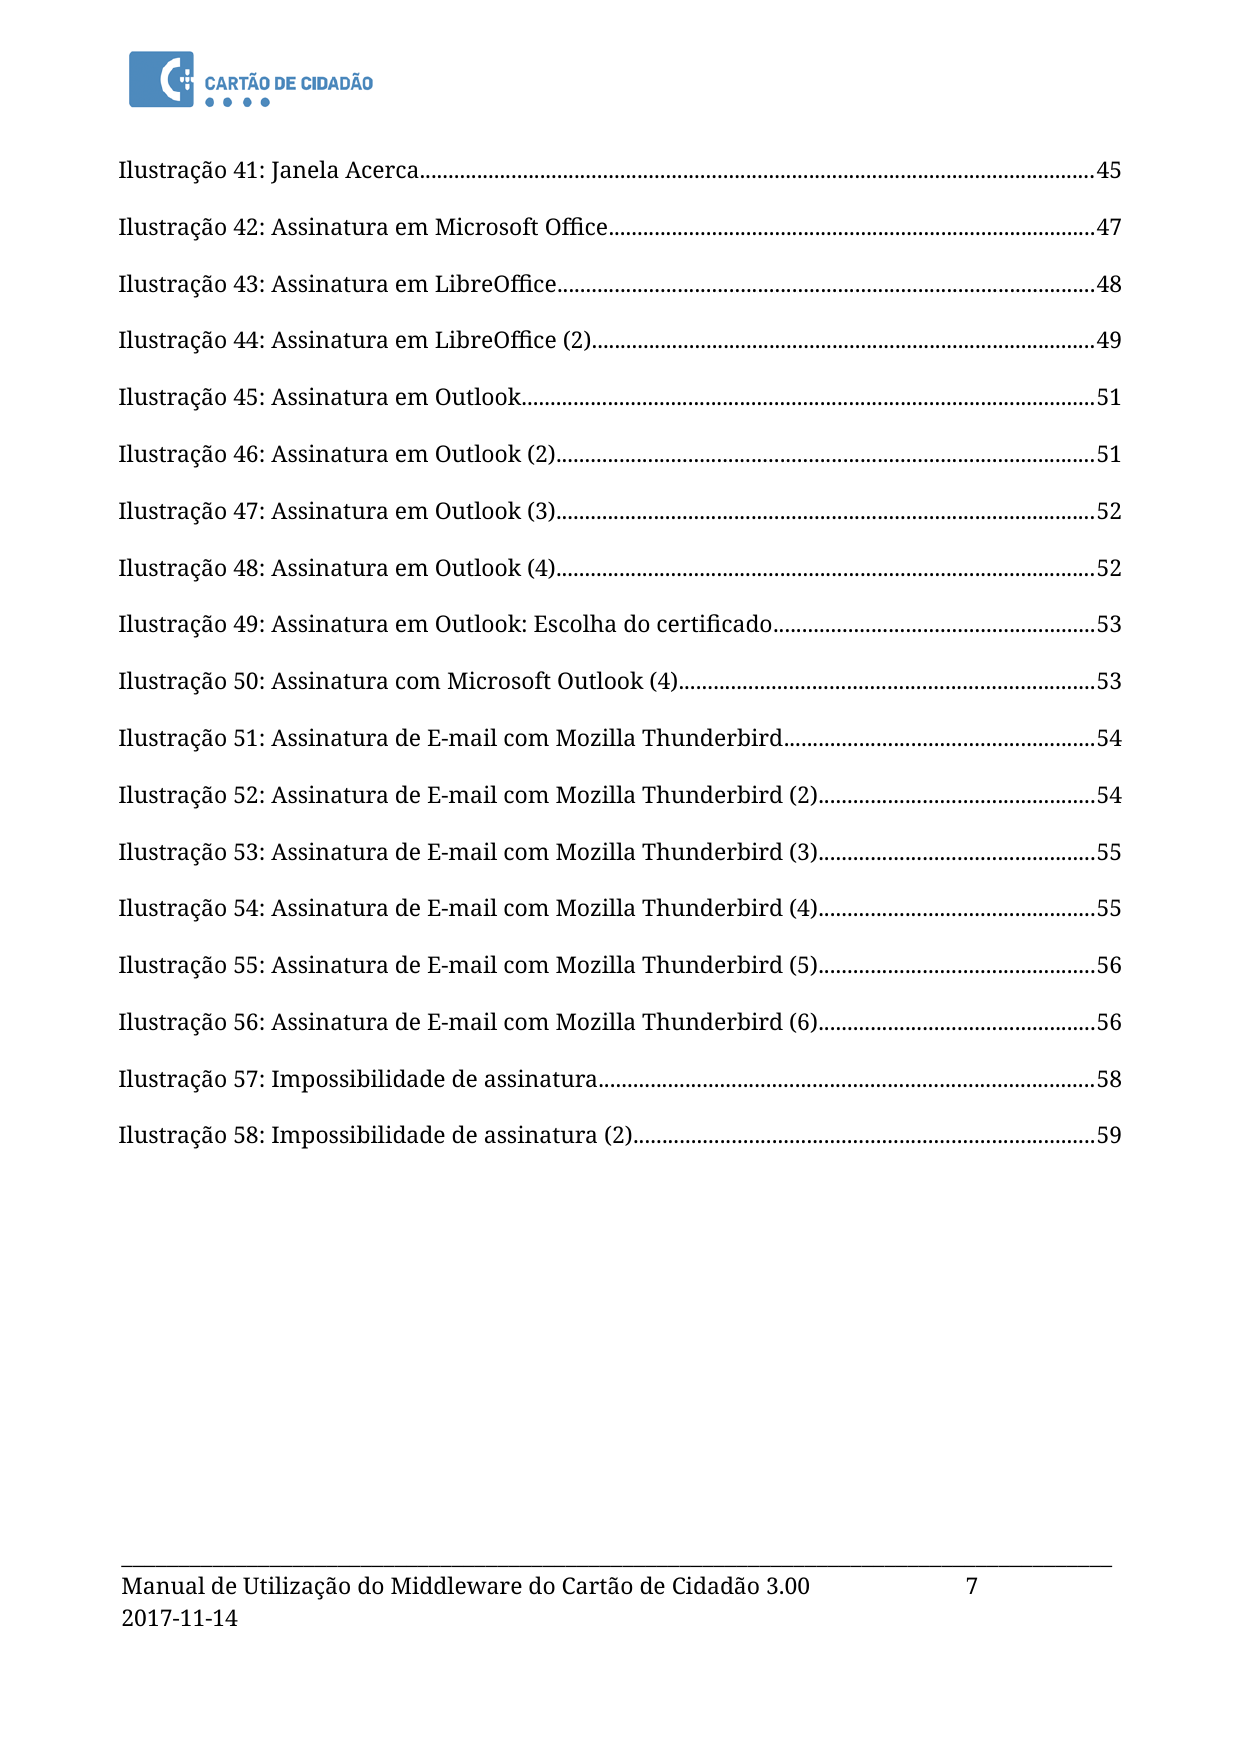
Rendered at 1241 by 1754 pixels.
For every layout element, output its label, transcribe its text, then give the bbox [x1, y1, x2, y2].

text Ilustração 52: Assinatura de E-mail com Mozilla Thunderbird (2) 54 [118, 779, 1122, 810]
text Ilustração 54: Assinatura de E-mail com Mozilla Thunderbird (4) 55 [118, 892, 1122, 923]
text Ilustração 46: Assinatura em Outlook (2) 51 [118, 438, 1122, 469]
text Ilustração 48: Assinatura em Outlook (4) 52 [118, 552, 1122, 583]
text Ilustração 44: Assinatura em LibreOffice (2) 49 [118, 324, 1122, 356]
text Ilustração 53: Assinatura de E-mail com Mozilla Thunderbird (3) 55 [118, 835, 1122, 867]
text Ilustração 45: Assinatura em Outlook 51 [118, 381, 1122, 412]
text Ilustração 50: Assinatura com Microsoft Outlook (4) 53 [118, 665, 1122, 696]
text Ilustração 43: Assinatura em LibreOffice 48 [118, 268, 1122, 299]
picture [127, 45, 420, 115]
text Ilustração 56: Assinatura de E-mail com Mozilla Thunderbird (6) 56 [118, 1006, 1122, 1037]
text Ilustração 58: Impossibilidade de assinatura (2) 59 [118, 1119, 1122, 1151]
text Ilustração 49: Assinatura em Outlook: Escolha do certificado 53 [118, 608, 1122, 639]
text Ilustração 51: Assinatura de E-mail com Mozilla Thunderbird 54 [118, 722, 1122, 753]
text Ilustração 57: Impossibilidade de assinatura 58 [118, 1062, 1122, 1094]
text Ilustração 42: Assinatura em Microsoft Office 47 [118, 211, 1122, 242]
text Ilustração 47: Assinatura em Outlook (3) 52 [118, 495, 1122, 526]
text Ilustração 55: Assinatura de E-mail com Mozilla Thunderbird (5) 56 [118, 949, 1122, 980]
text Ilustração 41: Janela Acerca 45 [118, 154, 1122, 185]
